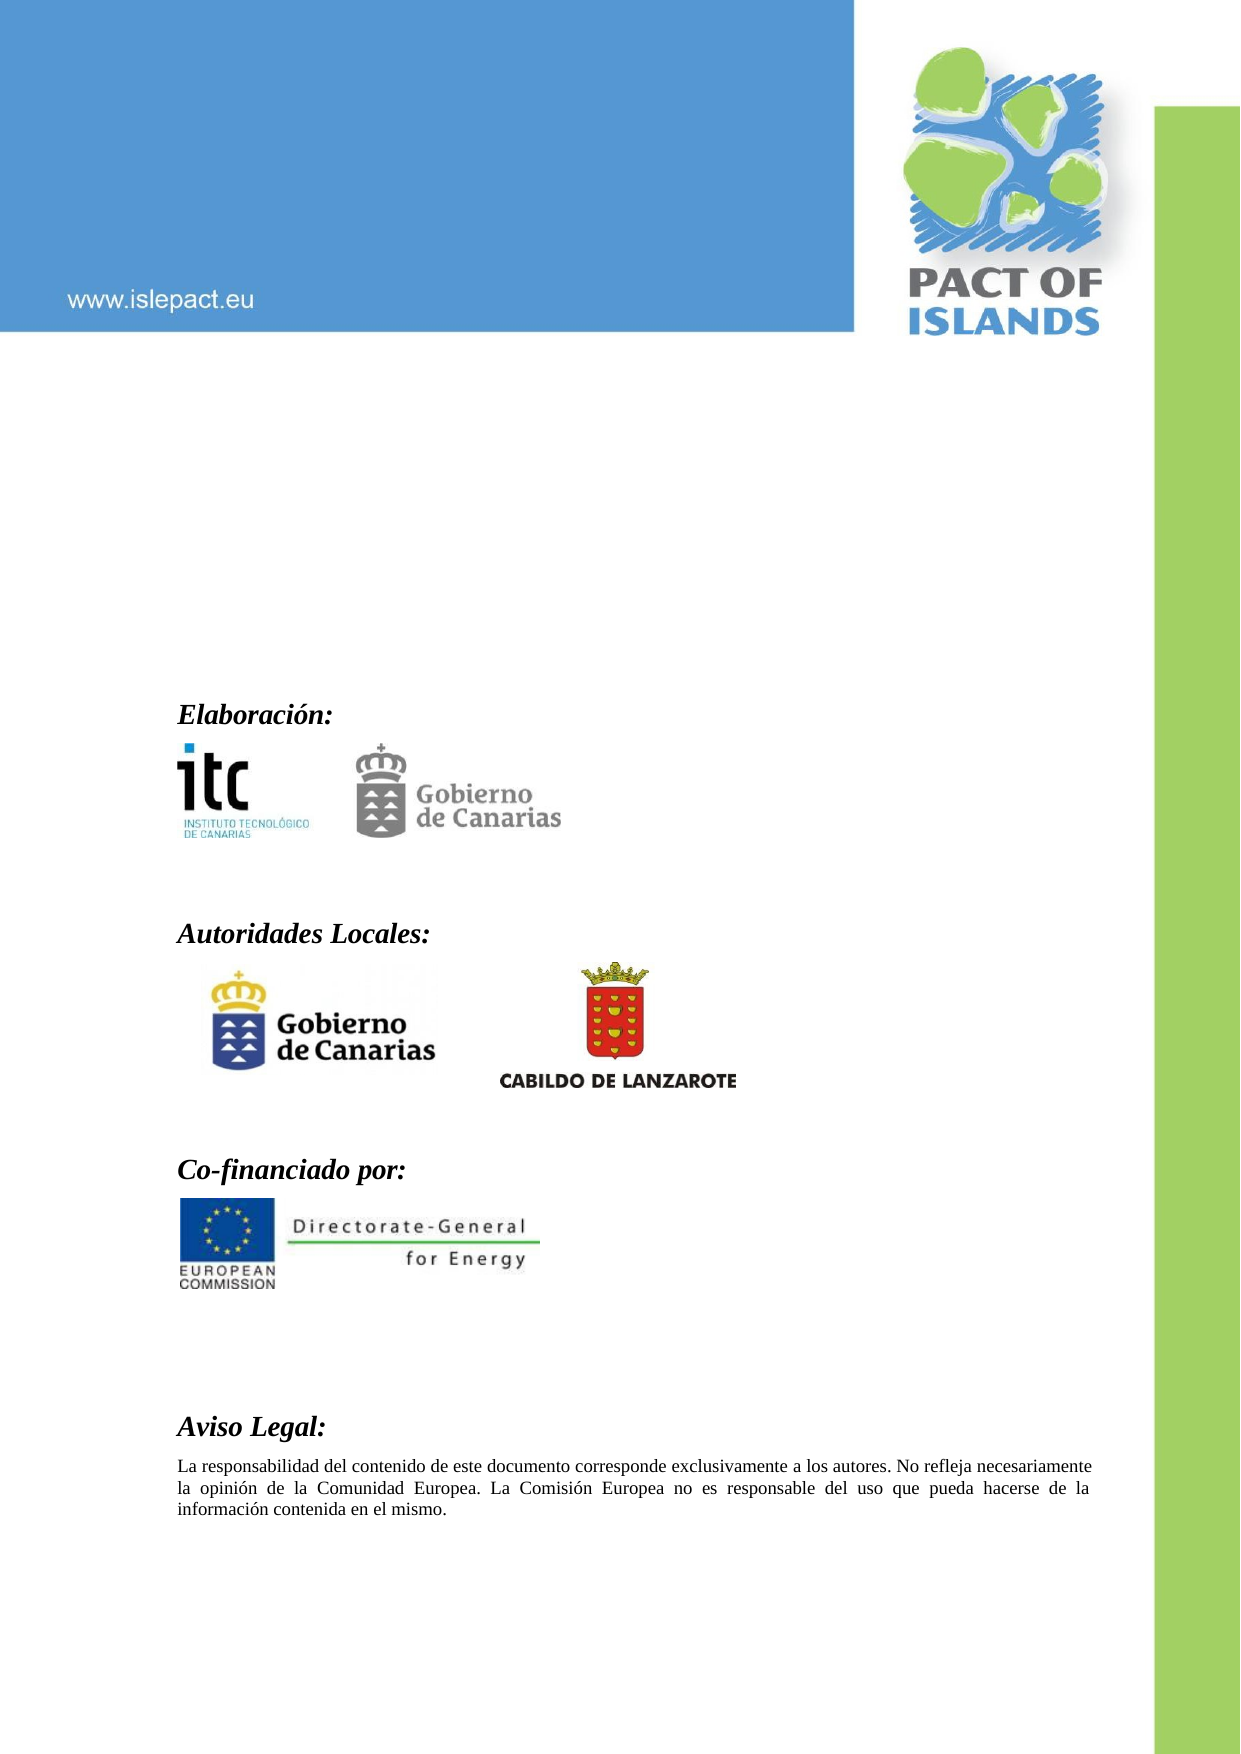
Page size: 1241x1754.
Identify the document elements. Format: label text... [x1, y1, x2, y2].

text Elaboración: [177, 697, 1192, 731]
text Aviso Legal: [177, 1409, 1192, 1443]
text Autoridades Locales: [177, 916, 1192, 950]
text Co-financiado por: [177, 1152, 1192, 1186]
text La responsabilidad del contenido de este documento corresponde exclusivamente a los autores. No refleja necesariamente la opinión de la Comunidad Europea. La Comisión Europea no es responsable del uso que pueda hacerse de la información contenida en el mismo. [177, 1455, 1092, 1520]
picture [0, 0, 1240, 1754]
